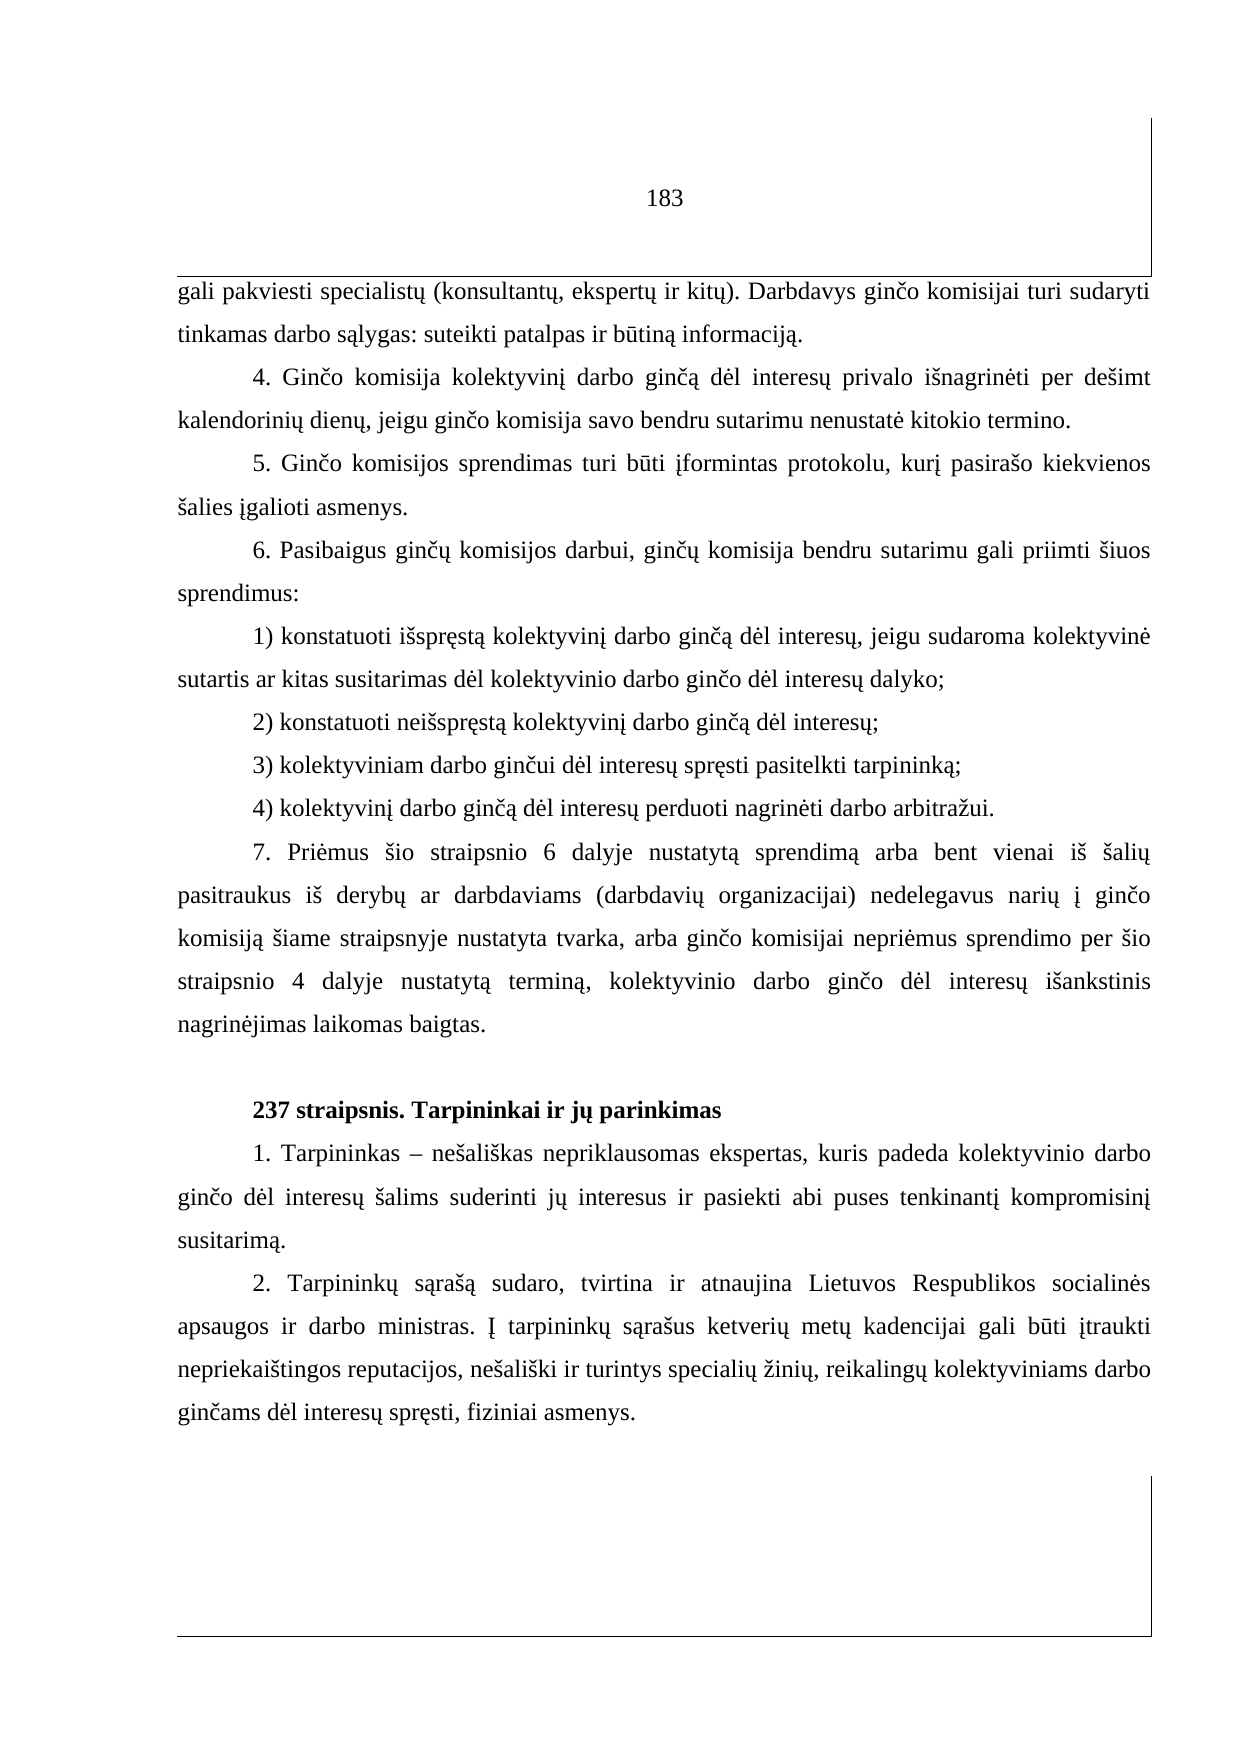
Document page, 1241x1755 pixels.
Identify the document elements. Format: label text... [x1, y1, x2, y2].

text 1) konstatuoti išspręstą kolektyvinį darbo ginčą dėl interesų, jeigu sudaroma kolektyvinė sutartis ar kitas susitarimas dėl kolektyvinio darbo ginčo dėl interesų dalyko; [177, 621, 1152, 693]
text 3) kolektyviniam darbo ginčui dėl interesų spręsti pasitelkti tarpininką; [177, 750, 1152, 779]
text 2) konstatuoti neišspręstą kolektyvinį darbo ginčą dėl interesų; [177, 707, 1152, 736]
text 4. Ginčo komisija kolektyvinį darbo ginčą dėl interesų privalo išnagrinėti per dešimt kalendorinių dienų, jeigu ginčo komisija savo bendru sutarimu nenustatė kitokio termino. [177, 362, 1152, 434]
text 1. Tarpininkas – nešališkas nepriklausomas ekspertas, kuris padeda kolektyvinio darbo ginčo dėl interesų šalims suderinti jų interesus ir pasiekti abi puses tenkinantį kompromisinį susitarimą. [177, 1138, 1152, 1253]
subtitle 237 straipsnis. Tarpininkai ir jų parinkimas [177, 1095, 1152, 1124]
text 6. Pasibaigus ginčų komisijos darbui, ginčų komisija bendru sutarimu gali priimti šiuos sprendimus: [177, 535, 1152, 607]
text 2. Tarpininkų sąrašą sudaro, tvirtina ir atnaujina Lietuvos Respublikos socialinės apsaugos ir darbo ministras. Į tarpininkų sąrašus ketverių metų kadencijai gali būti įtraukti nepriekaištingos reputacijos, nešališki ir turintys specialių žinių, reikalingų kolektyviniams darbo ginčams dėl interesų spręsti, fiziniai asmenys. [177, 1268, 1152, 1426]
text gali pakviesti specialistų (konsultantų, ekspertų ir kitų). Darbdavys ginčo komisijai turi sudaryti tinkamas darbo sąlygas: suteikti patalpas ir būtiną informaciją. [177, 276, 1152, 348]
text 5. Ginčo komisijos sprendimas turi būti įformintas protokolu, kurį pasirašo kiekvienos šalies įgalioti asmenys. [177, 448, 1152, 520]
text 4) kolektyvinį darbo ginčą dėl interesų perduoti nagrinėti darbo arbitražui. [177, 793, 1152, 822]
text 7. Priėmus šio straipsnio 6 dalyje nustatytą sprendimą arba bent vienai iš šalių pasitraukus iš derybų ar darbdaviams (darbdavių organizacijai) nedelegavus narių į ginčo komisiją šiame straipsnyje nustatyta tvarka, arba ginčo komisijai nepriėmus sprendimo per šio straipsnio 4 dalyje nustatytą terminą, kolektyvinio darbo ginčo dėl interesų išankstinis nagrinėjimas laikomas baigtas. [177, 837, 1152, 1038]
